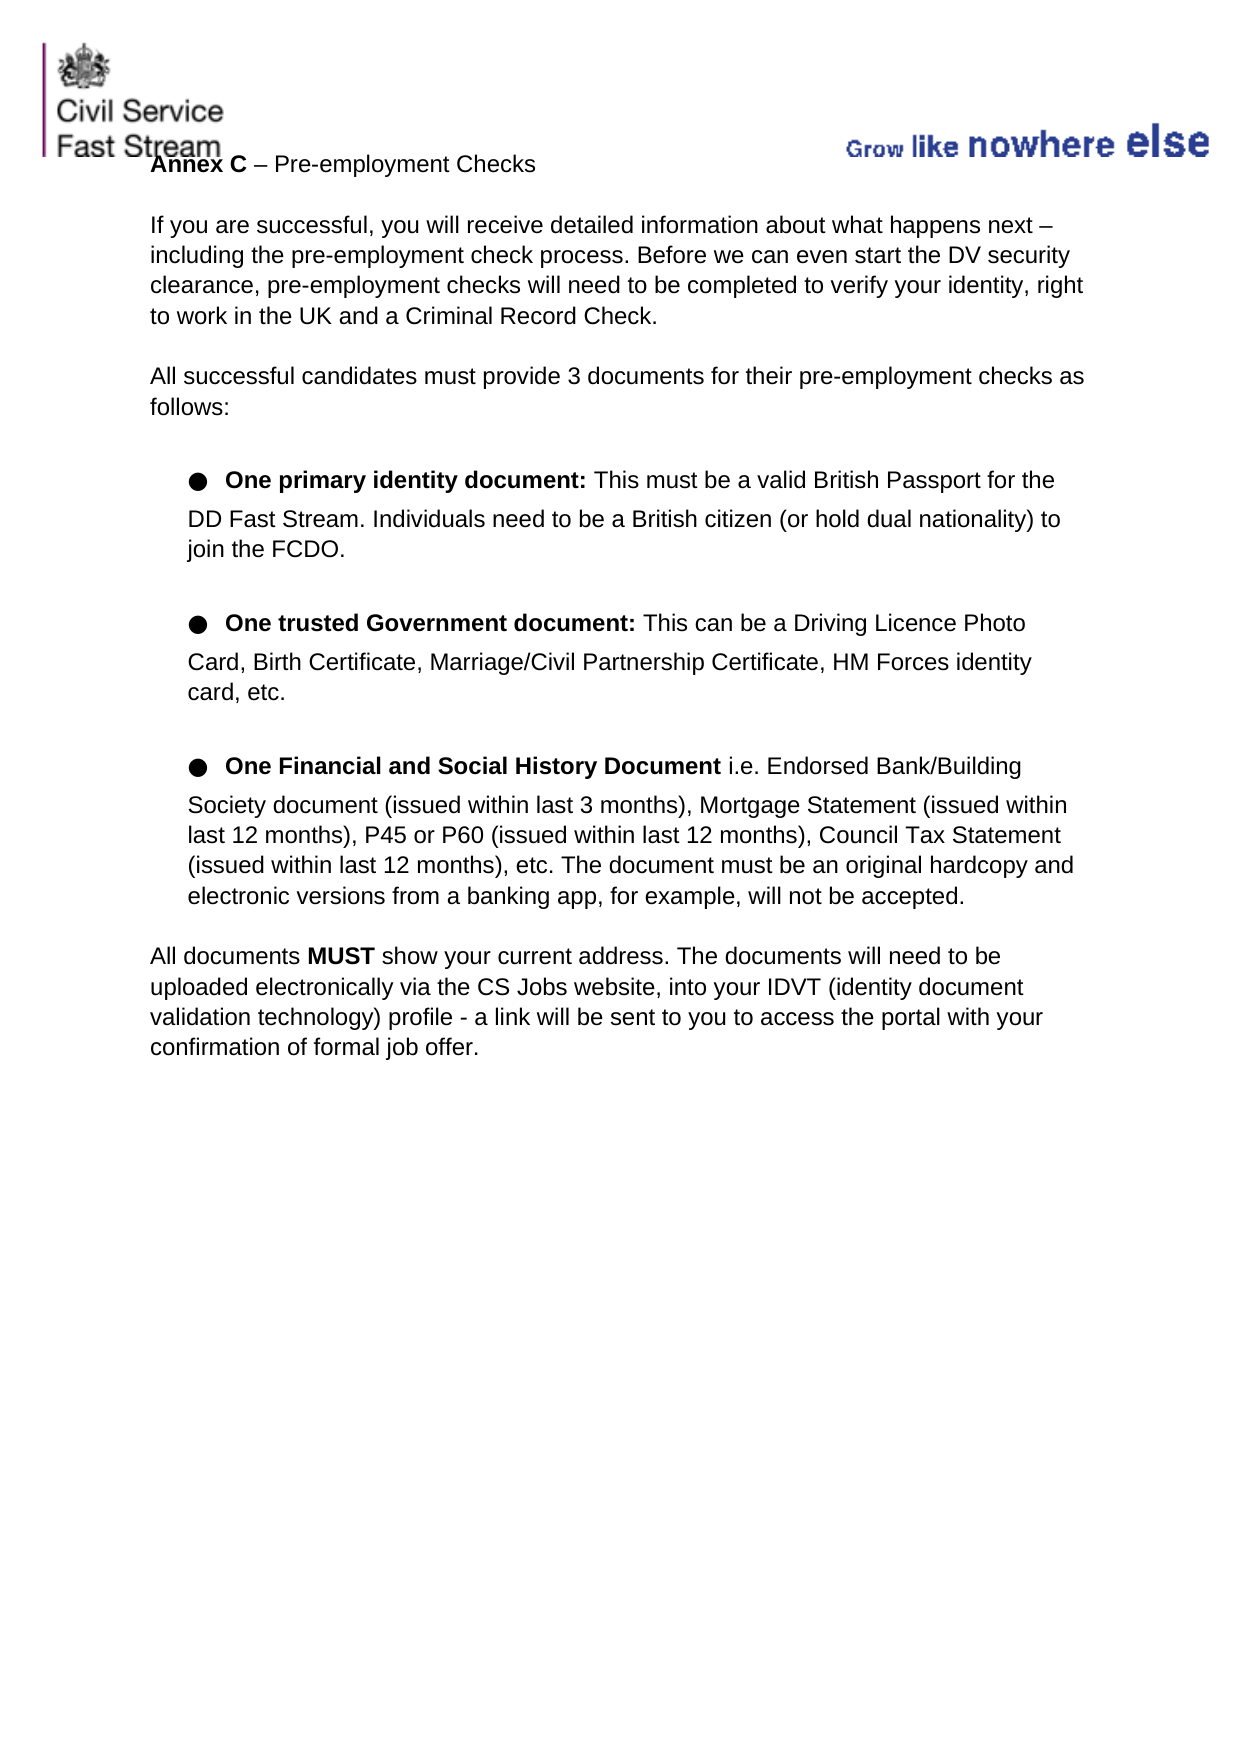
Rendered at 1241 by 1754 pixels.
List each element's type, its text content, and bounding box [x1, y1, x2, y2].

text All successful candidates must provide 3 documents for their pre-employment checks as follows: [150, 362, 1090, 420]
list One trusted Government document: This can be a Driving Licence Photo Card, Birth Certificate, Marriage/Civil Partnership Certificate, HM Forces identity card, etc. [187, 596, 1090, 706]
text If you are successful, you will receive detailed information about what happens next – including the pre-employment check process. Before we can even start the DV security clearance, pre-employment checks will need to be completed to verify your identity, right to work in the UK and a Criminal Record Check. [150, 211, 1090, 329]
text Annex C – Pre-employment Checks [150, 157, 1090, 178]
list One Financial and Social History Document i.e. Endorsed Bank/Building Society document (issued within last 3 months), Mortgage Statement (issued within last 12 months), P45 or P60 (issued within last 12 months), Council Tax Statement (issued within last 12 months), etc. The document must be an original hardcopy and electronic versions from a banking app, for example, will not be accepted. [187, 739, 1090, 909]
list One primary identity document: This must be a valid British Passport for the DD Fast Stream. Individuals need to be a British citizen (or hold dual nationality) to join the FCDO. [187, 453, 1090, 563]
text All documents MUST show your current address. The documents will need to be uploaded electronically via the CS Jobs website, into your IDVT (identity document validation technology) profile - a link will be sent to you to access the portal with your confirmation of formal job offer. [150, 942, 1090, 1061]
